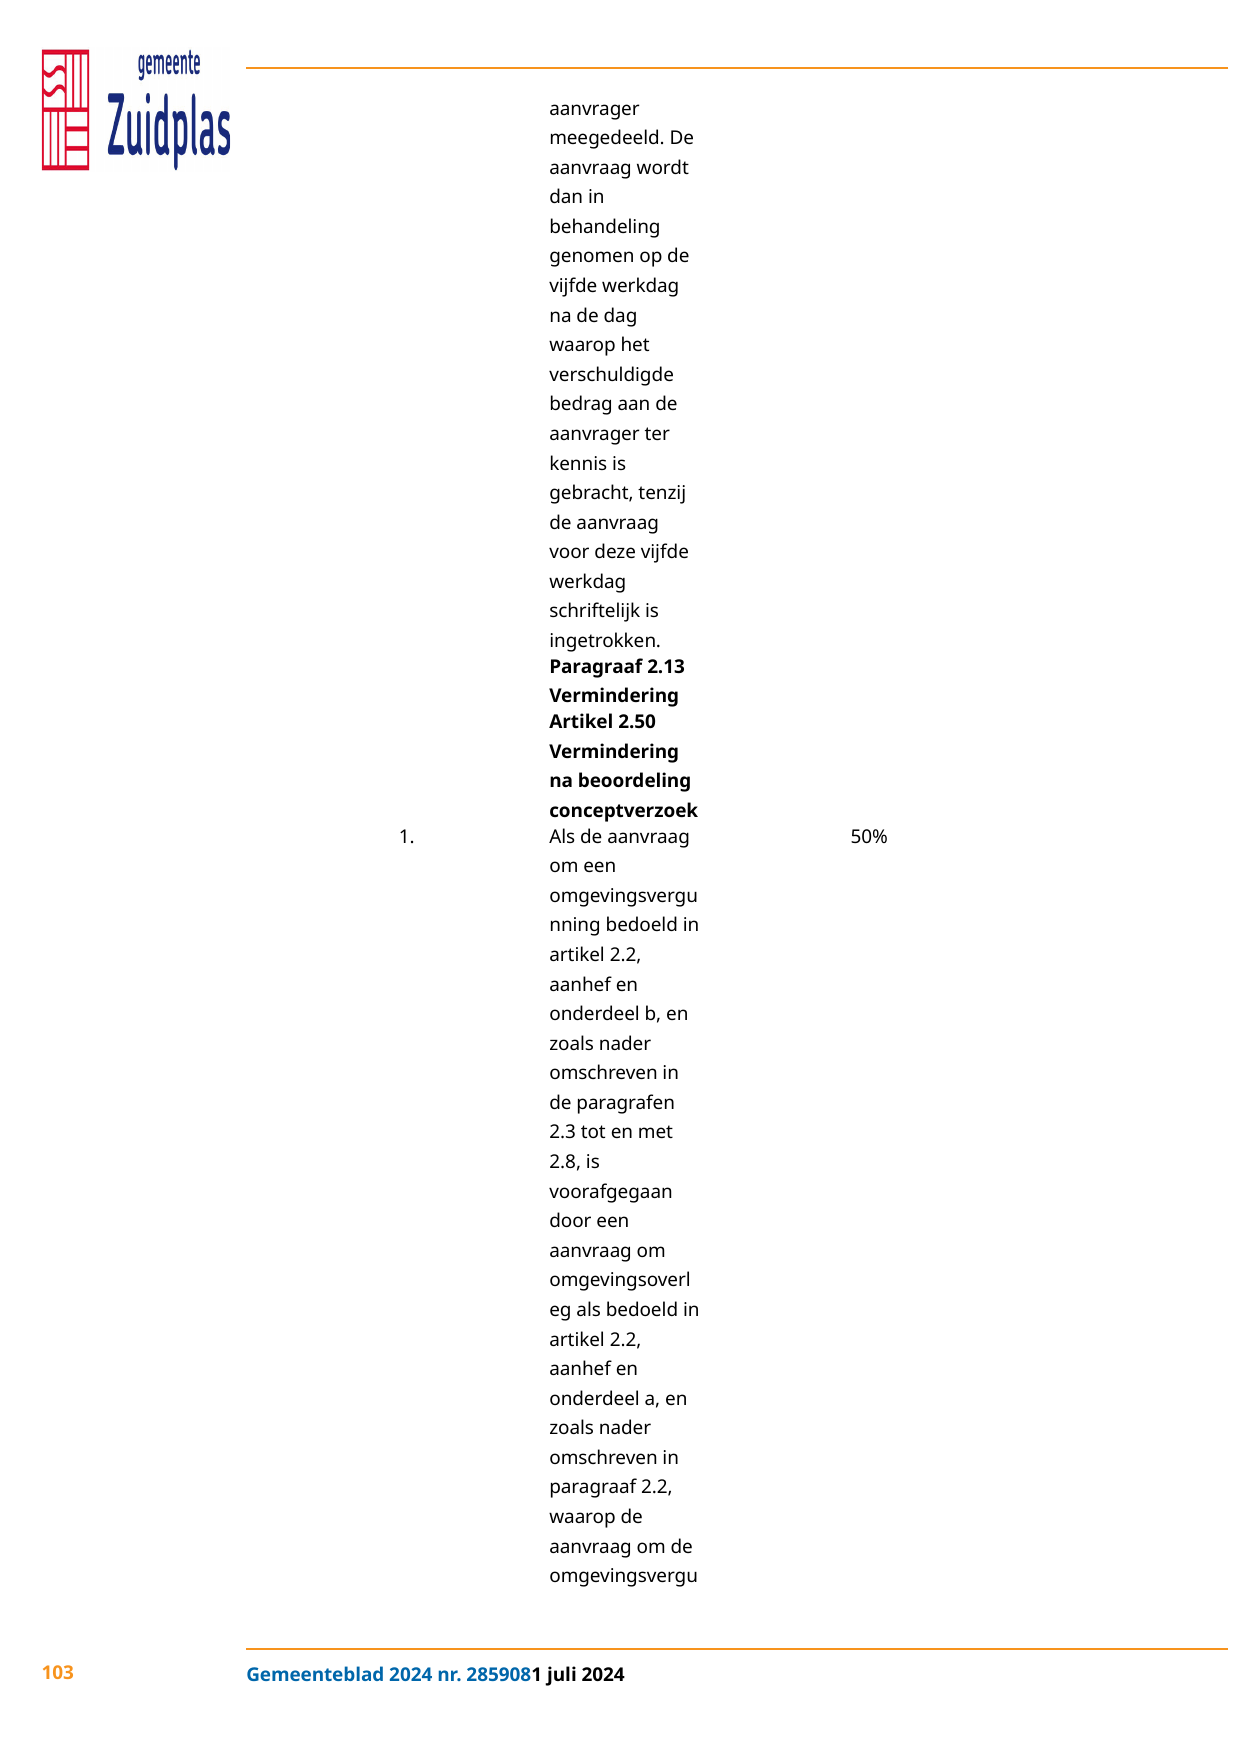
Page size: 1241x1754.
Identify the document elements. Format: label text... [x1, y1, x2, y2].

table_cell [248, 823, 398, 1588]
table_cell [700, 653, 850, 708]
table_cell Artikel 2.50 Vermindering na beoordeling conceptverzoek [549, 708, 700, 823]
table_cell Als de aanvraag om een omgevingsvergunning bedoeld in artikel 2.2, aanhef en onderdeel b, en zoals nader omschreven in de paragrafen 2.3 tot en met 2.8, is voorafgegaan door een aanvraag om omgevingsoverleg als bedoeld in artikel 2.2, aanhef en onderdeel a, en zoals nader omschreven in paragraaf 2.2, waarop de aanvraag om de omgevingsvergu [549, 823, 700, 1588]
table_cell Paragraaf 2.13 Vermindering [549, 653, 700, 708]
table_cell [248, 708, 398, 823]
table_cell [700, 95, 850, 653]
table_cell [1001, 653, 1152, 708]
table_cell [399, 708, 549, 823]
table_cell [248, 653, 398, 708]
picture [41, 47, 231, 172]
table_cell [1001, 708, 1152, 823]
table_cell aanvrager meegedeeld. De aanvraag wordt dan in behandeling genomen op de vijfde werkdag na de dag waarop het verschuldigde bedrag aan de aanvrager ter kennis is gebracht, tenzij de aanvraag voor deze vijfde werkdag schriftelijk is ingetrokken. [549, 95, 700, 653]
table_cell [1001, 823, 1152, 1588]
table_cell [850, 95, 1001, 653]
table_cell [399, 95, 549, 653]
table_cell [700, 823, 850, 1588]
table_cell 50% [850, 823, 1001, 1588]
table_cell [700, 708, 850, 823]
table_cell [850, 653, 1001, 708]
table_cell [1001, 95, 1152, 653]
table_cell [248, 95, 398, 653]
table_cell [399, 653, 549, 708]
table_cell [850, 708, 1001, 823]
table_cell 1. [399, 823, 549, 1588]
